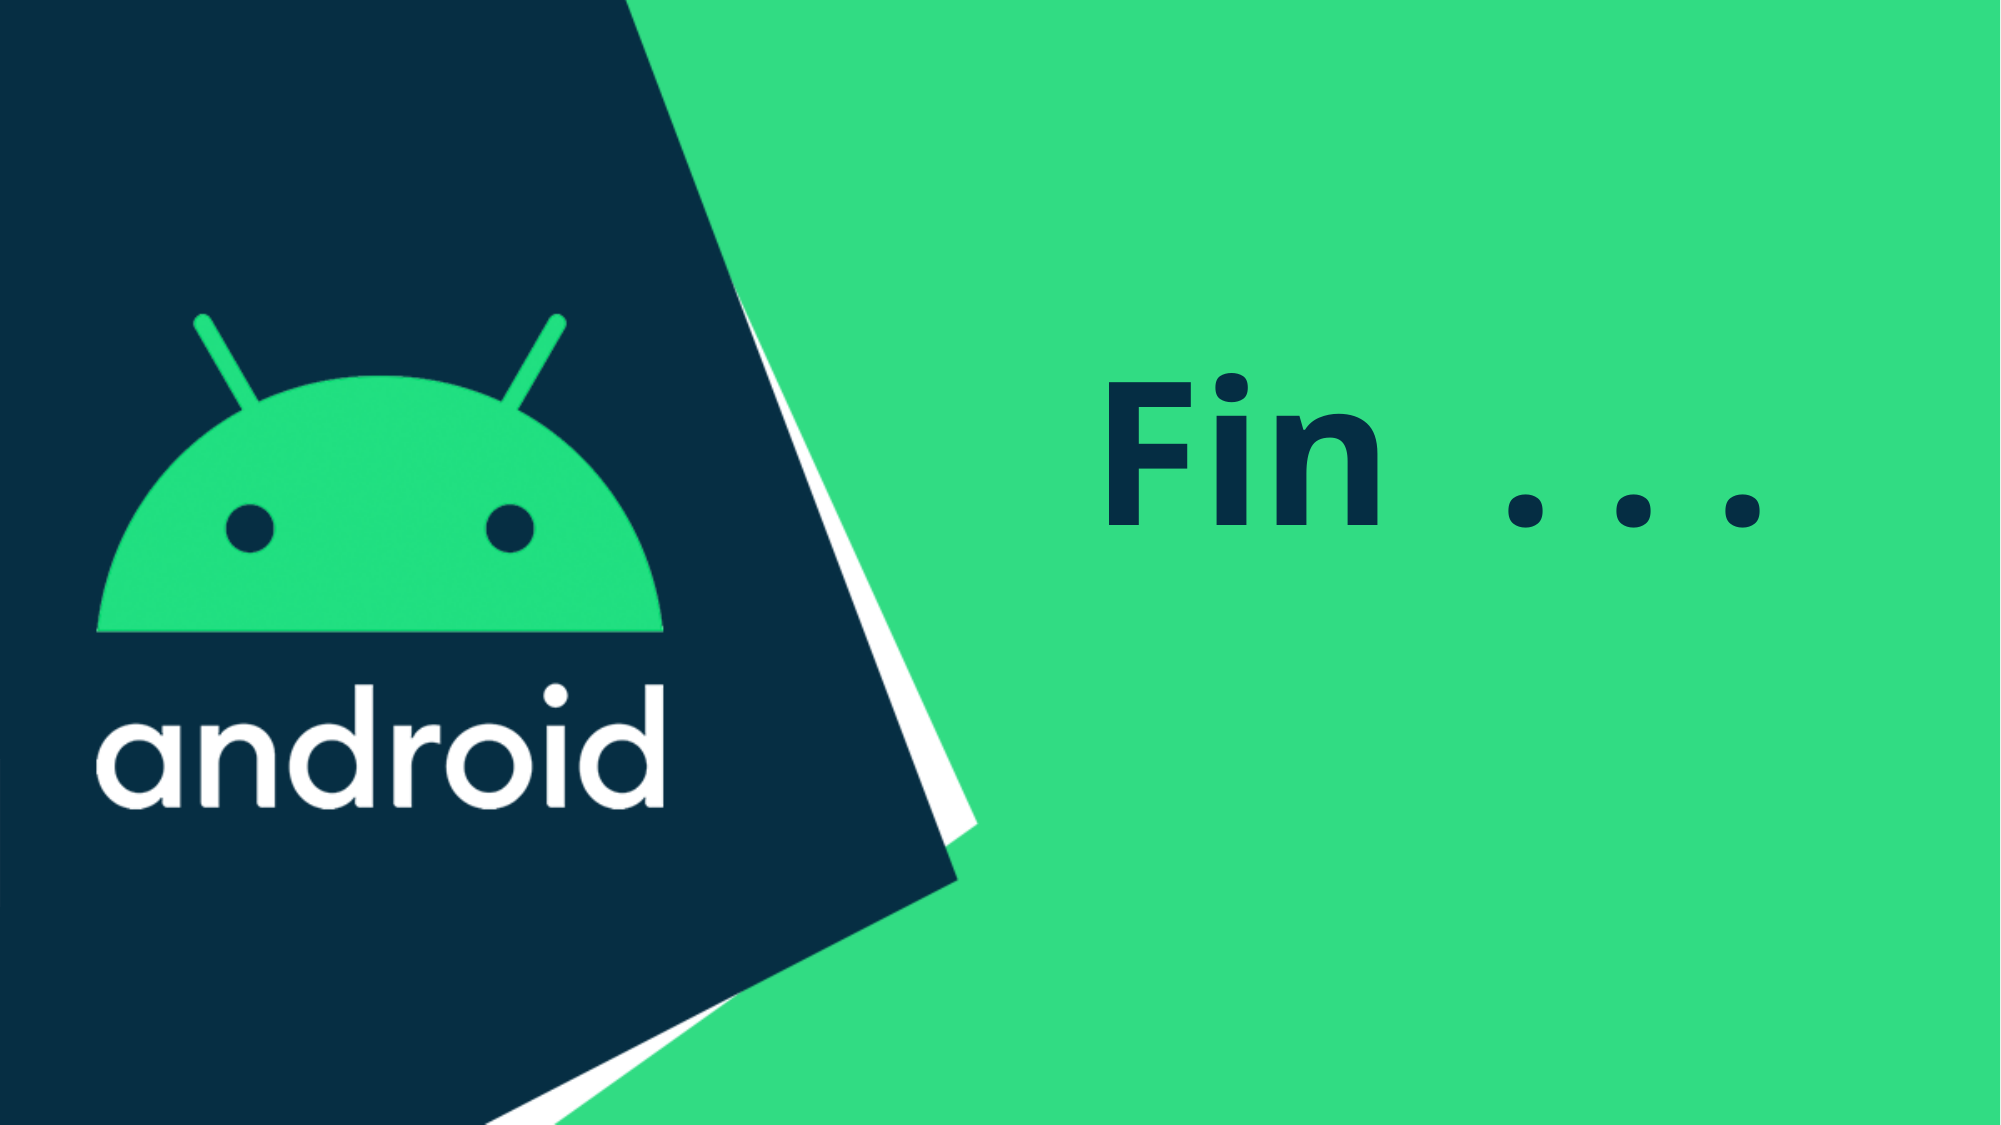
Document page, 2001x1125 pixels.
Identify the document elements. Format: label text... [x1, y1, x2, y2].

title Fin . . . [886, 184, 1978, 576]
